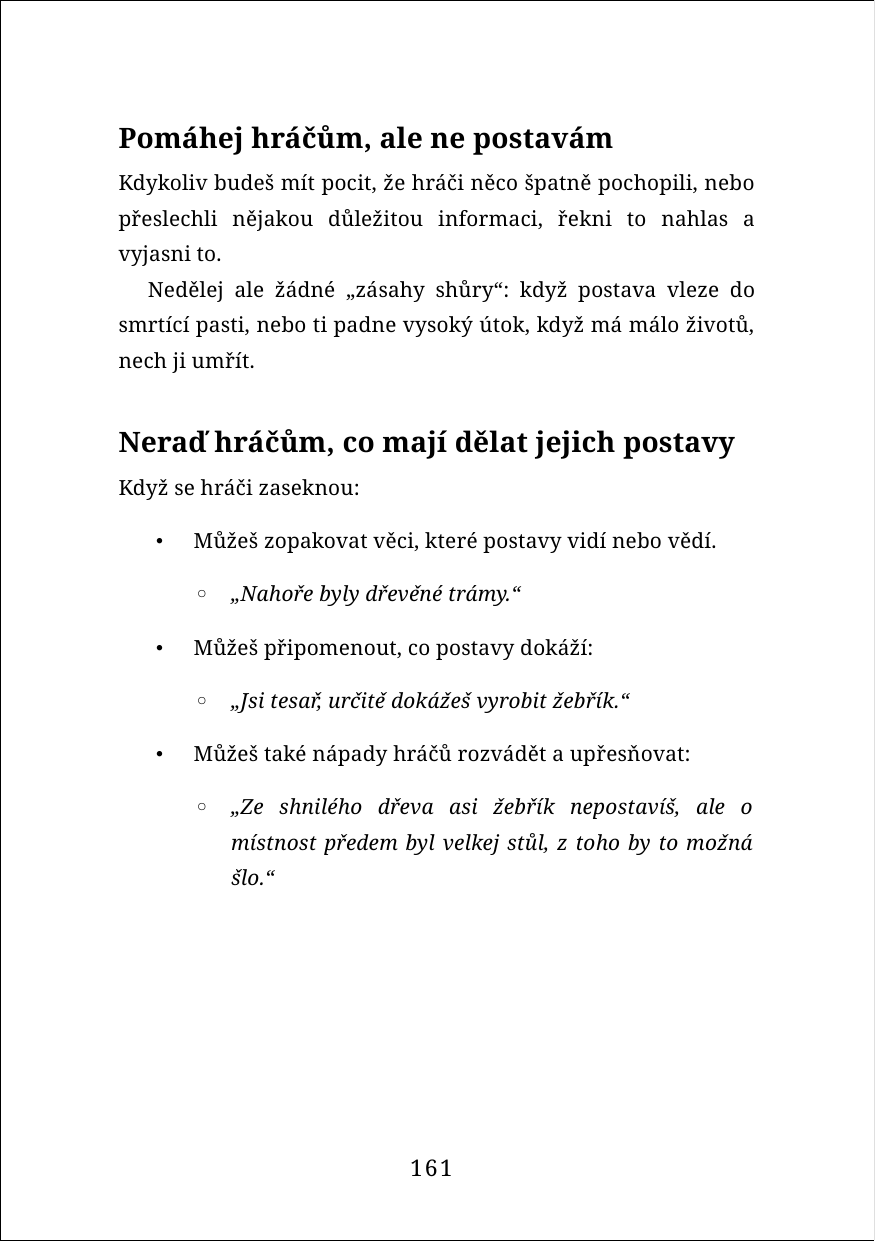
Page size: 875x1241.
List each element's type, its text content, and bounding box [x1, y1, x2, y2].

subtitle Pomáhej hráčům, ale ne postavám [118, 118, 756, 157]
list „Nahoře byly dřevěné trámy.“ [193, 579, 756, 608]
text Kdykoliv budeš mít pocit, že hráči něco špatně pochopili, nebo přeslechli nějakou důležitou informaci, řekni to nahlas a vyjasni to. Nedělej ale žádné „zásahy shůry“: když postava vleze do smrtící pasti, nebo ti padne vysoký útok, když má málo životů, nech ji umřít. [118, 168, 756, 374]
list „Ze shnilého dřeva asi žebřík nepostavíš, ale o místnost předem byl velkej stůl, z toho by to možná šlo.“ [193, 792, 756, 892]
list Můžeš připomenout, co postavy dokáží: [156, 633, 756, 661]
list Můžeš také nápady hráčů rozvádět a upřesňovat: [156, 739, 756, 767]
list Můžeš zopakovat věci, které postavy vidí nebo vědí. [156, 526, 756, 554]
list „Jsi tesař, určitě dokážeš vyrobit žebřík.“ [193, 686, 756, 714]
subtitle Neraď hráčům, co mají dělat jejich postavy [118, 423, 756, 461]
text Když se hráči zaseknou: [118, 473, 756, 501]
